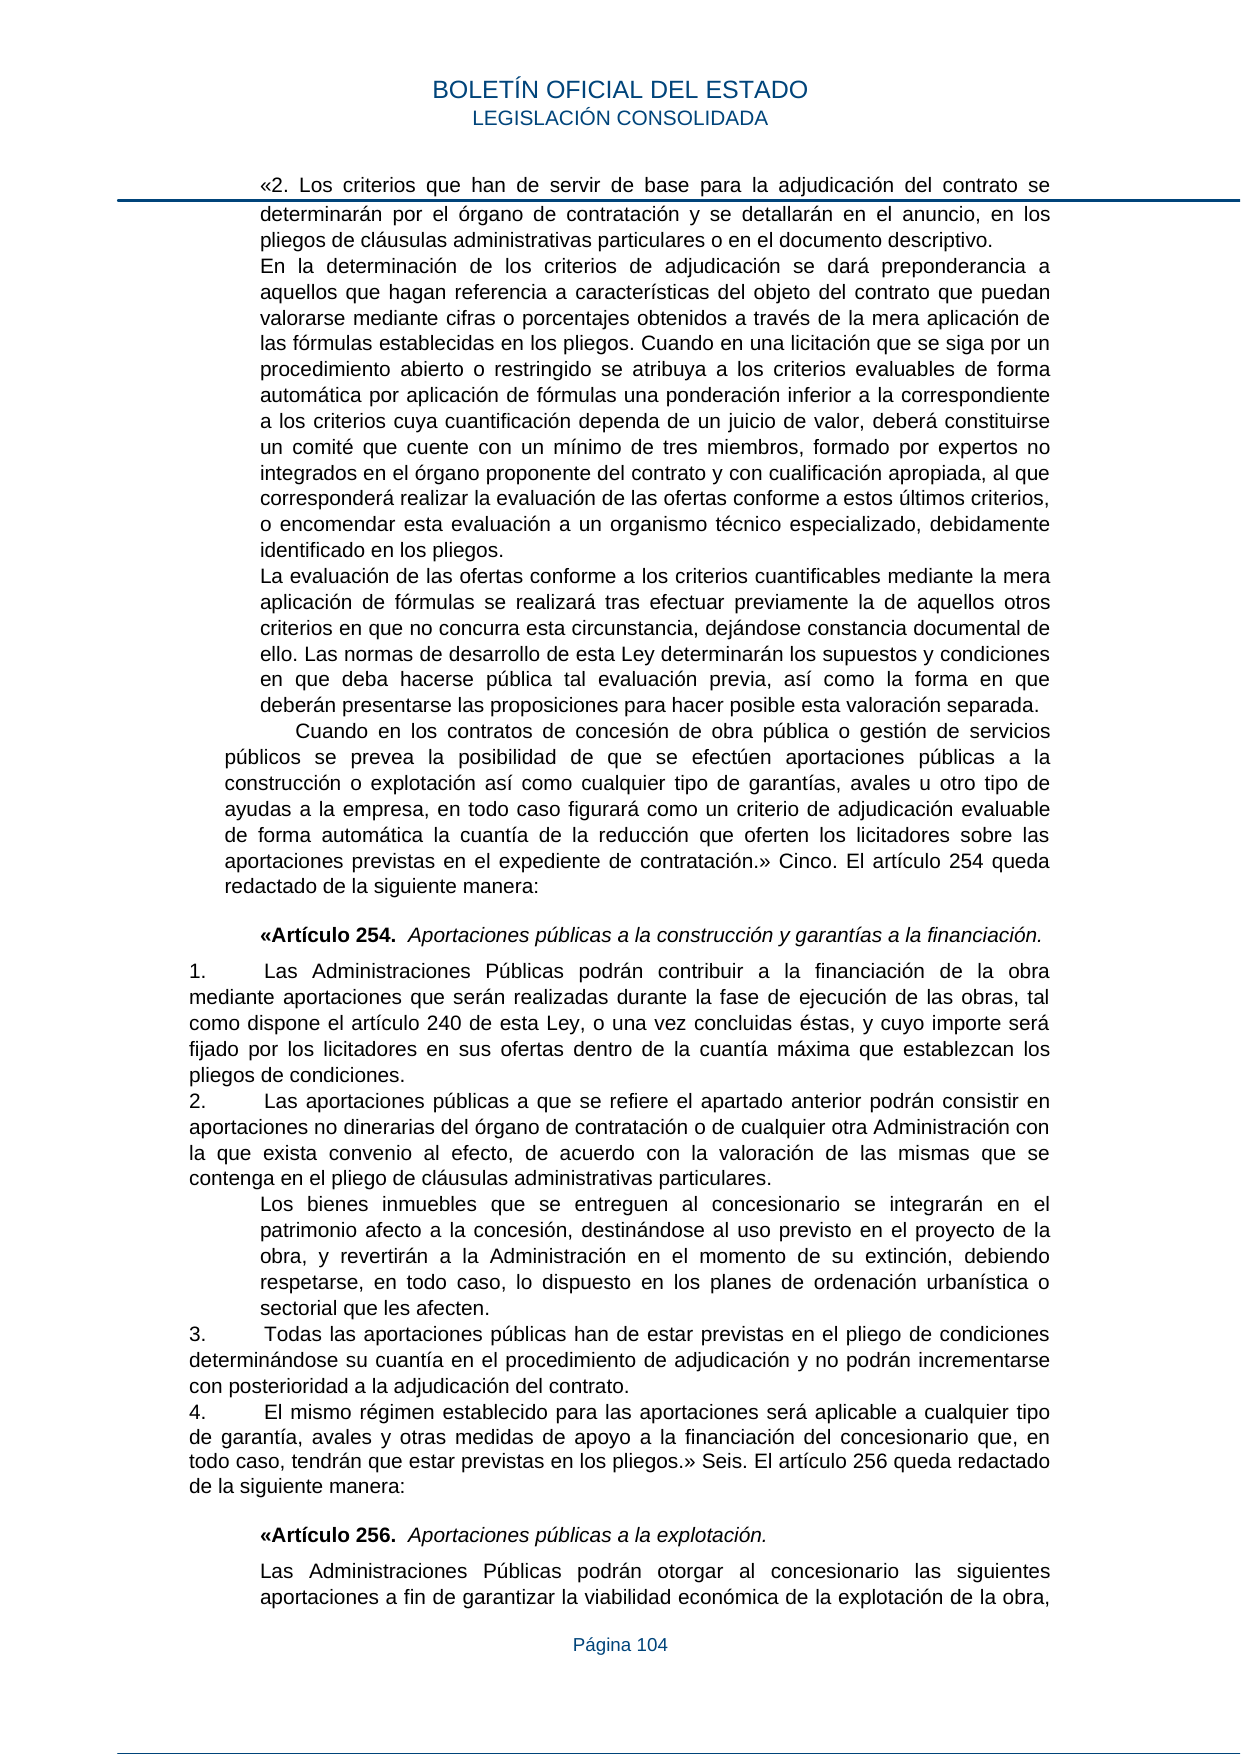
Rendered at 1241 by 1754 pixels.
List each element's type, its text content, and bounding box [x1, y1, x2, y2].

text En la determinación de los criterios de adjudicación se dará preponderancia a aquellos que hagan referencia a características del objeto del contrato que puedan valorarse mediante cifras o porcentajes obtenidos a través de la mera aplicación de las fórmulas establecidas en los pliegos. Cuando en una licitación que se siga por un procedimiento abierto o restringido se atribuya a los criterios evaluables de forma automática por aplicación de fórmulas una ponderación inferior a la correspondiente a los criterios cuya cuantificación dependa de un juicio de valor, deberá constituirse un comité que cuente con un mínimo de tres miembros, formado por expertos no integrados en el órgano proponente del contrato y con cualificación apropiada, al que corresponderá realizar la evaluación de las ofertas conforme a estos últimos criterios, o encomendar esta evaluación a un organismo técnico especializado, debidamente identificado en los pliegos. [260, 254, 1051, 562]
list Las Administraciones Públicas podrán contribuir a la financiación de la obra mediante aportaciones que serán realizadas durante la fase de ejecución de las obras, tal como dispone el artículo 240 de esta Ley, o una vez concluidas éstas, y cuyo importe será fijado por los licitadores en sus ofertas dentro de la cuantía máxima que establezcan los pliegos de condiciones. [189, 959, 1051, 1086]
list El mismo régimen establecido para las aportaciones será aplicable a cualquier tipo de garantía, avales y otras medidas de apoyo a la financiación del concesionario que, en todo caso, tendrán que estar previstas en los pliegos.» Seis. El artículo 256 queda redactado de la siguiente manera: [189, 1399, 1051, 1498]
text «Artículo 254. Aportaciones públicas a la construcción y garantías a la financiación. [260, 923, 1051, 947]
text Las Administraciones Públicas podrán otorgar al concesionario las siguientes aportaciones a fin de garantizar la viabilidad económica de la explotación de la obra, [260, 1559, 1051, 1609]
text «2. Los criterios que han de servir de base para la adjudicación del contrato se [260, 173, 1051, 199]
text La evaluación de las ofertas conforme a los criterios cuantificables mediante la mera aplicación de fórmulas se realizará tras efectuar previamente la de aquellos otros criterios en que no concurra esta circunstancia, dejándose constancia documental de ello. Las normas de desarrollo de esta Ley determinarán los supuestos y condiciones en que deba hacerse pública tal evaluación previa, así como la forma en que deberán presentarse las proposiciones para hacer posible esta valoración separada. [260, 564, 1051, 717]
text Los bienes inmuebles que se entreguen al concesionario se integrarán en el patrimonio afecto a la concesión, destinándose al uso previsto en el proyecto de la obra, y revertirán a la Administración en el momento de su extinción, debiendo respetarse, en todo caso, lo dispuesto en los planes de ordenación urbanística o sectorial que les afecten. [260, 1192, 1051, 1319]
text «Artículo 256. Aportaciones públicas a la explotación. [260, 1523, 1051, 1547]
text determinarán por el órgano de contratación y se detallarán en el anuncio, en los pliegos de cláusulas administrativas particulares o en el documento descriptivo. [260, 202, 1051, 251]
list Todas las aportaciones públicas han de estar previstas en el pliego de condiciones determinándose su cuantía en el procedimiento de adjudicación y no podrán incrementarse con posterioridad a la adjudicación del contrato. [189, 1322, 1051, 1397]
list Las aportaciones públicas a que se refiere el apartado anterior podrán consistir en aportaciones no dinerarias del órgano de contratación o de cualquier otra Administración con la que exista convenio al efecto, de acuerdo con la valoración de las mismas que se contenga en el pliego de cláusulas administrativas particulares. [189, 1089, 1051, 1190]
text Cuando en los contratos de concesión de obra pública o gestión de servicios públicos se prevea la posibilidad de que se efectúen aportaciones públicas a la construcción o explotación así como cualquier tipo de garantías, avales u otro tipo de ayudas a la empresa, en todo caso figurará como un criterio de adjudicación evaluable de forma automática la cuantía de la reducción que oferten los licitadores sobre las aportaciones previstas en el expediente de contratación.» Cinco. El artículo 254 queda redactado de la siguiente manera: [224, 719, 1051, 898]
